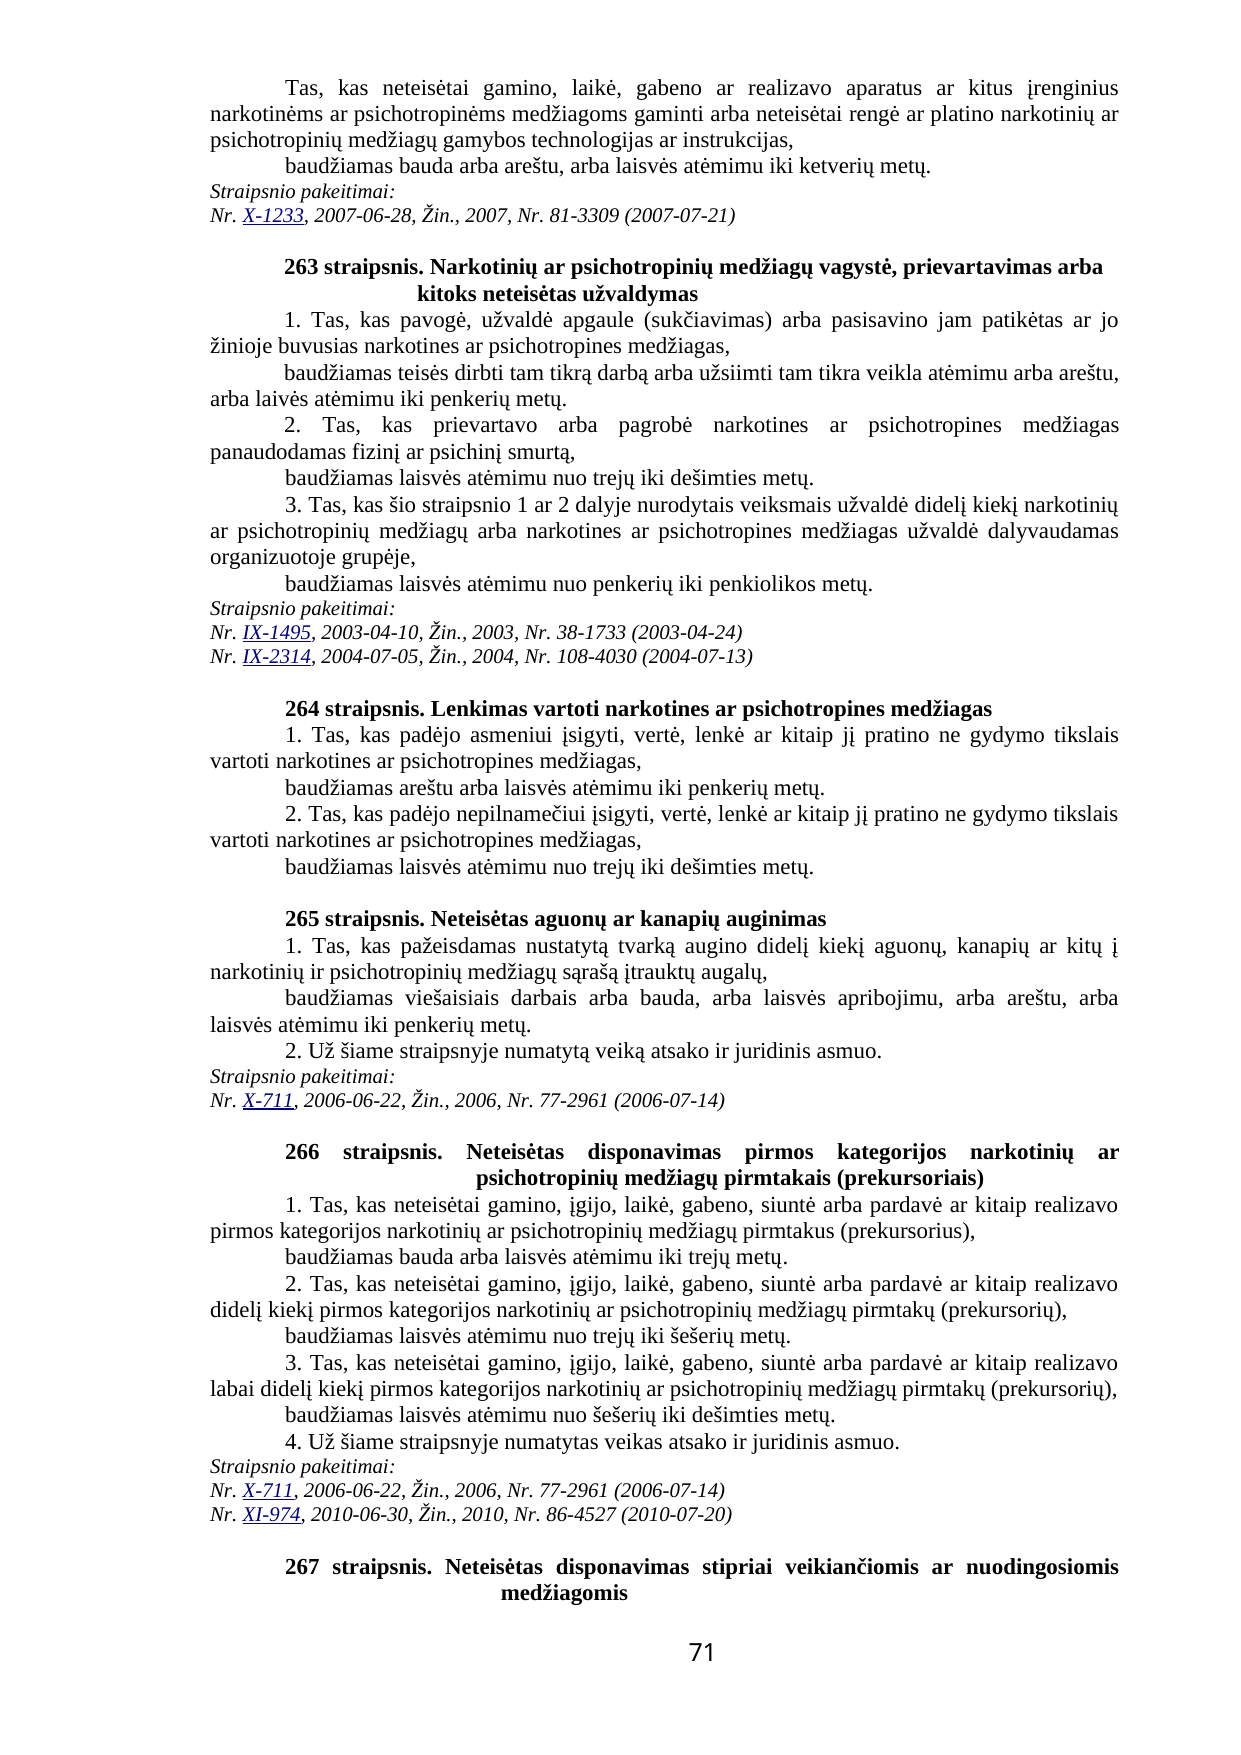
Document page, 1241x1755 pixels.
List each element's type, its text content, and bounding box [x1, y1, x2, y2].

text 2. Tas, kas prievartavo arba pagrobė narkotines ar psichotropines medžiagas panaudodamas fizinį ar psichinį smurtą, [210, 412, 1120, 464]
text 3. Tas, kas šio straipsnio 1 ar 2 dalyje nurodytais veiksmais užvaldė didelį kiekį narkotinių ar psichotropinių medžiagų arba narkotines ar psichotropines medžiagas užvaldė dalyvaudamas organizuotoje grupėje, [210, 491, 1120, 570]
text 266 straipsnis. Neteisėtas disponavimas pirmos kategorijos narkotinių ar psichotropinių medžiagų pirmtakais (prekursoriais) [285, 1138, 1120, 1191]
text 1. Tas, kas pavogė, užvaldė apgaule (sukčiavimas) arba pasisavino jam patikėtas ar jo žinioje buvusias narkotines ar psichotropines medžiagas, [210, 306, 1120, 359]
text baudžiamas laisvės atėmimu nuo trejų iki šešerių metų. [210, 1322, 1120, 1349]
text Nr. IX-2314, 2004-07-05, Žin., 2004, Nr. 108-4030 (2004-07-13) [210, 644, 1120, 668]
text Straipsnio pakeitimai: [210, 179, 1120, 203]
text kitoks neteisėtas užvaldymas [210, 280, 1120, 306]
text baudžiamas laisvės atėmimu nuo trejų iki dešimties metų. [210, 853, 1120, 879]
text 264 straipsnis. Lenkimas vartoti narkotines ar psichotropines medžiagas [210, 694, 1120, 721]
text 263 straipsnis. Narkotinių ar psichotropinių medžiagų vagystė, prievartavimas arba [210, 253, 1120, 280]
text Tas, kas neteisėtai gamino, laikė, gabeno ar realizavo aparatus ar kitus įrenginius narkotinėms ar psichotropinėms medžiagoms gaminti arba neteisėtai rengė ar platino narkotinių ar psichotropinių medžiagų gamybos technologijas ar instrukcijas, [210, 73, 1120, 153]
text baudžiamas laisvės atėmimu nuo penkerių iki penkiolikos metų. [210, 570, 1120, 596]
text baudžiamas laisvės atėmimu nuo trejų iki dešimties metų. [210, 464, 1120, 491]
text Nr. X-711, 2006-06-22, Žin., 2006, Nr. 77-2961 (2006-07-14) [210, 1478, 1120, 1502]
text Nr. IX-1495, 2003-04-10, Žin., 2003, Nr. 38-1733 (2003-04-24) [210, 620, 1120, 644]
text 267 straipsnis. Neteisėtas disponavimas stipriai veikiančiomis ar nuodingosiomis medžiagomis [285, 1553, 1120, 1606]
text Nr. X-1233, 2007-06-28, Žin., 2007, Nr. 81-3309 (2007-07-21) [210, 203, 1120, 227]
text 2. Už šiame straipsnyje numatytą veiką atsako ir juridinis asmuo. [210, 1037, 1120, 1063]
text baudžiamas bauda arba laisvės atėmimu iki trejų metų. [210, 1243, 1120, 1270]
text Nr. X-711, 2006-06-22, Žin., 2006, Nr. 77-2961 (2006-07-14) [210, 1088, 1120, 1112]
text Straipsnio pakeitimai: [210, 596, 1120, 620]
text baudžiamas teisės dirbti tam tikrą darbą arba užsiimti tam tikra veikla atėmimu arba areštu, arba laivės atėmimu iki penkerių metų. [210, 359, 1120, 412]
text Straipsnio pakeitimai: [210, 1454, 1120, 1478]
text 2. Tas, kas padėjo nepilnamečiui įsigyti, vertė, lenkė ar kitaip jį pratino ne gydymo tikslais vartoti narkotines ar psichotropines medžiagas, [210, 800, 1120, 853]
text baudžiamas areštu arba laisvės atėmimu iki penkerių metų. [210, 774, 1120, 800]
text 4. Už šiame straipsnyje numatytas veikas atsako ir juridinis asmuo. [210, 1428, 1120, 1454]
text baudžiamas viešaisiais darbais arba bauda, arba laisvės apribojimu, arba areštu, arba laisvės atėmimu iki penkerių metų. [210, 984, 1120, 1037]
text Straipsnio pakeitimai: [210, 1063, 1120, 1088]
text 3. Tas, kas neteisėtai gamino, įgijo, laikė, gabeno, siuntė arba pardavė ar kitaip realizavo labai didelį kiekį pirmos kategorijos narkotinių ar psichotropinių medžiagų pirmtakų (prekursorių), [210, 1349, 1120, 1402]
text 1. Tas, kas padėjo asmeniui įsigyti, vertė, lenkė ar kitaip jį pratino ne gydymo tikslais vartoti narkotines ar psichotropines medžiagas, [210, 721, 1120, 774]
text 265 straipsnis. Neteisėtas aguonų ar kanapių auginimas [210, 905, 1120, 932]
text 1. Tas, kas neteisėtai gamino, įgijo, laikė, gabeno, siuntė arba pardavė ar kitaip realizavo pirmos kategorijos narkotinių ar psichotropinių medžiagų pirmtakus (prekursorius), [210, 1191, 1120, 1243]
text baudžiamas bauda arba areštu, arba laisvės atėmimu iki ketverių metų. [210, 153, 1120, 179]
text 2. Tas, kas neteisėtai gamino, įgijo, laikė, gabeno, siuntė arba pardavė ar kitaip realizavo didelį kiekį pirmos kategorijos narkotinių ar psichotropinių medžiagų pirmtakų (prekursorių), [210, 1270, 1120, 1322]
text 1. Tas, kas pažeisdamas nustatytą tvarką augino didelį kiekį aguonų, kanapių ar kitų į narkotinių ir psichotropinių medžiagų sąrašą įtrauktų augalų, [210, 932, 1120, 984]
text baudžiamas laisvės atėmimu nuo šešerių iki dešimties metų. [210, 1402, 1120, 1428]
text Nr. XI-974, 2010-06-30, Žin., 2010, Nr. 86-4527 (2010-07-20) [210, 1502, 1120, 1526]
